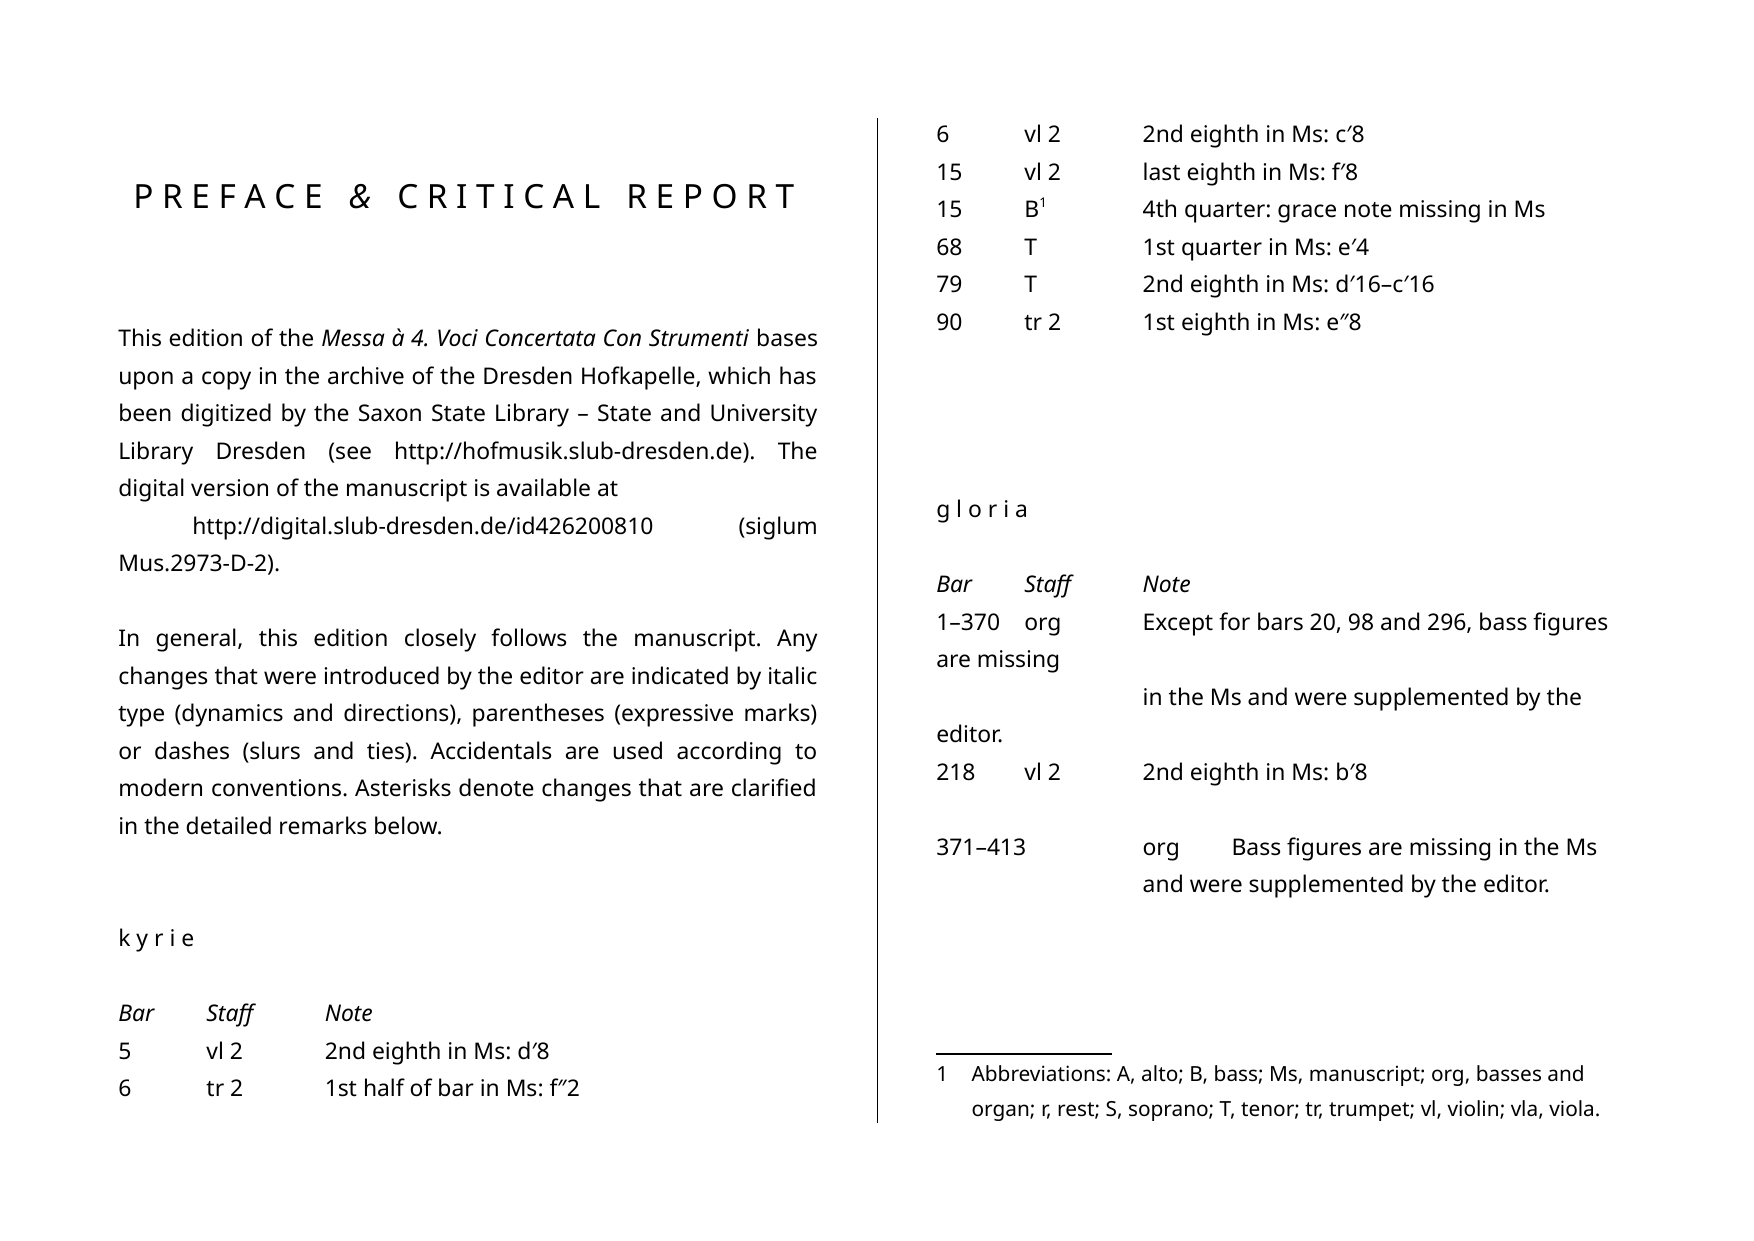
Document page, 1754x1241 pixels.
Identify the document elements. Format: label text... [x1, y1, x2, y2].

text http://digital.slub-dresden.de/id426200810 (siglum Mus.2973-D-2). [118, 510, 818, 579]
text Abbreviations: A, alto; B, bass; Ms, manuscript; org, basses and organ; r, rest; S, soprano; T, tenor; tr, trumpet; vl, violin; vla, viola. [936, 1059, 1636, 1122]
text In general, this edition closely follows the manuscript. Any changes that were introduced by the editor are indicated by italic type (dynamics and directions), parentheses (expressive marks) or dashes (slurs and ties). Accidentals are used according to modern conventions. Asterisks denote changes that are clarified in the detailed remarks below. [118, 622, 818, 841]
text g l o r i a [936, 493, 1636, 524]
text Bar Staff Note 1–370 org Except for bars 20, 98 and 296, bass figures are missing in the Ms and were supplemented by the editor. 218 vl 2 2nd eighth in Ms: b′8 371–413 org Bass figures are missing in the Ms and were supplemented by the editor. [936, 568, 1636, 974]
text k y r i e [118, 922, 818, 954]
text 6 vl 2 2nd eighth in Ms: c′8 15 vl 2 last eighth in Ms: f′8 15 B 4th quarter: grace note missing in Ms 68 T 1st quarter in Ms: e′4 79 T 2nd eighth in Ms: d′16–c′16 90 tr 2 1st eighth in Ms: e″8 [936, 118, 1636, 449]
text P R E F A C E & C R I T I C A L R E P O R T [118, 173, 818, 218]
text This edition of the Messa à 4. Voci Concertata Con Strumenti bases upon a copy in the archive of the Dresden Hofkapelle, which has been digitized by the Saxon State Library – State and University Library Dresden (see http://hofmusik.slub-dresden.de). The digital version of the manuscript is available at [118, 322, 818, 504]
text Bar Staff Note 5 vl 2 2nd eighth in Ms: d′8 6 tr 2 1st half of bar in Ms: f″2 [118, 997, 818, 1104]
